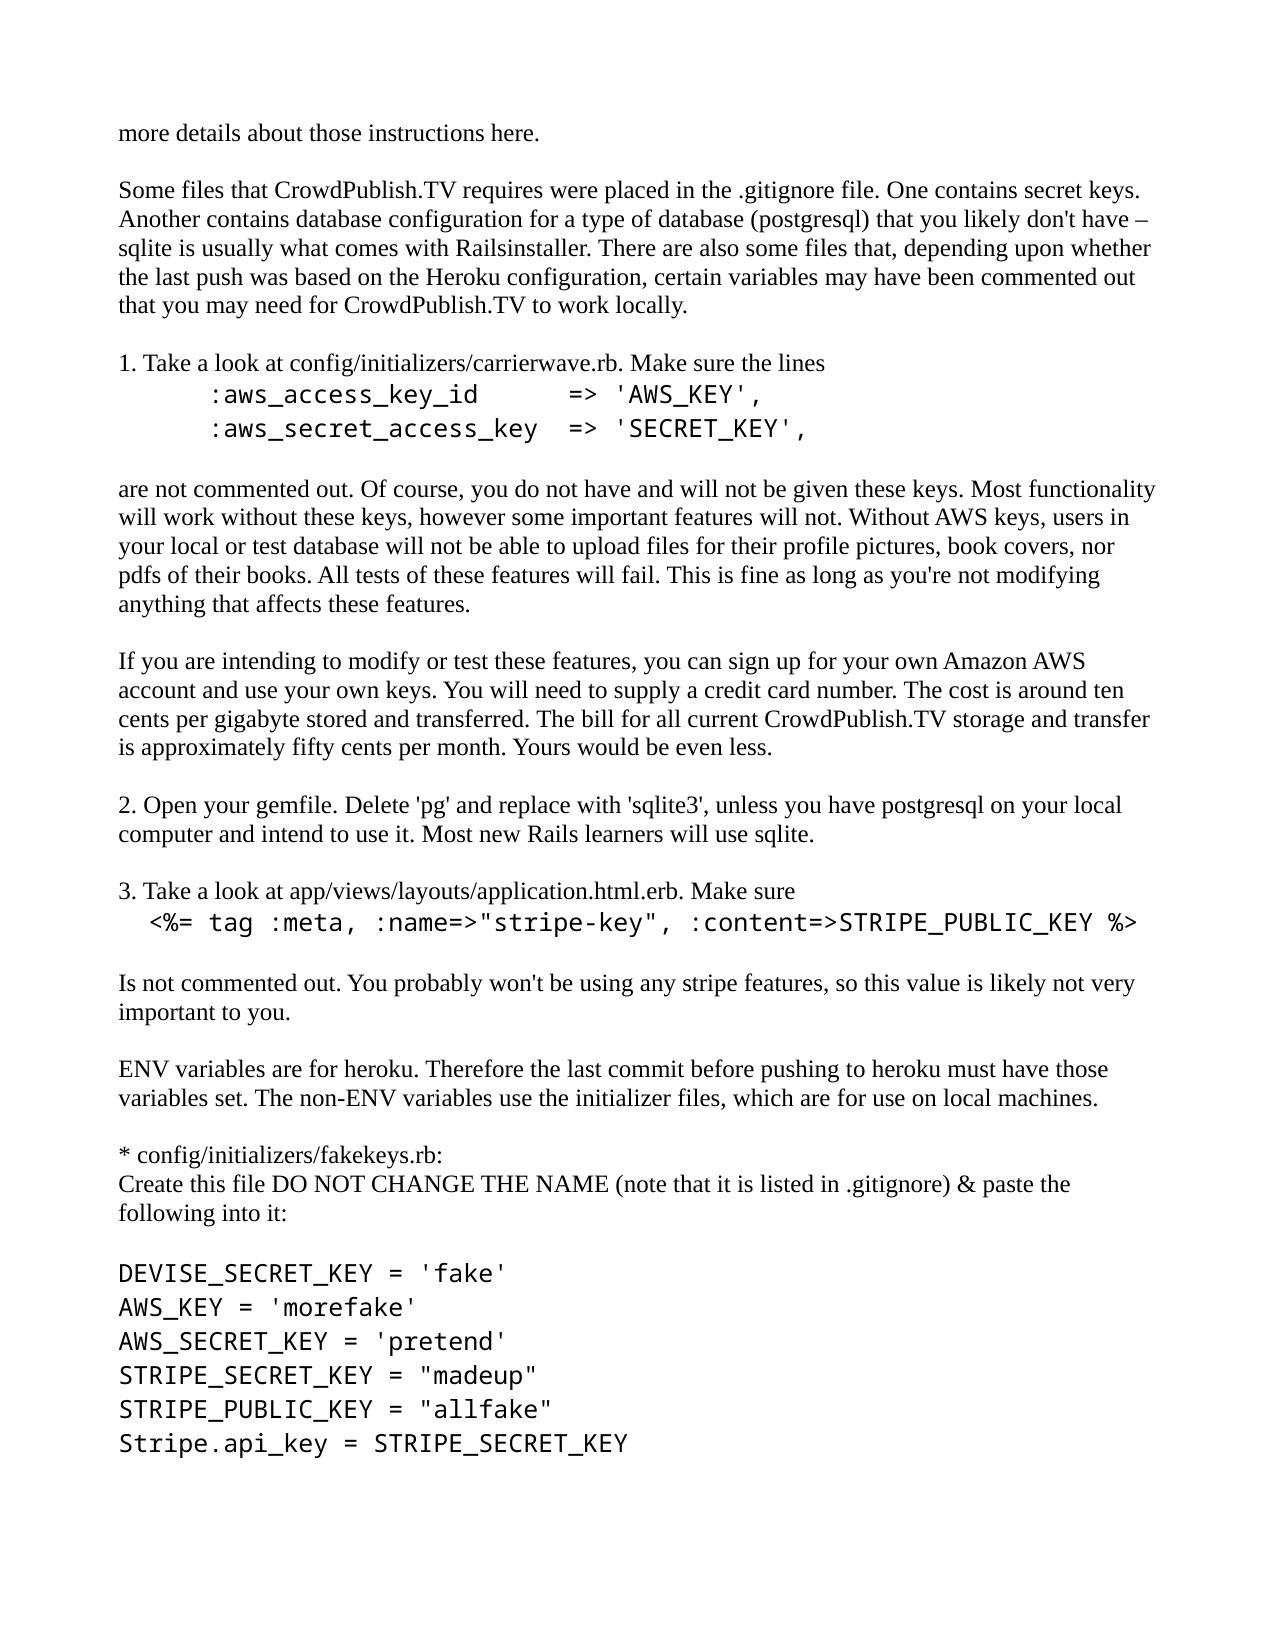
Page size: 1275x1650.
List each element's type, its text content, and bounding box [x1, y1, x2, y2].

text 3. Take a look at app/views/layouts/application.html.erb. Make sure [118, 876, 1157, 905]
text Stripe.api_key = STRIPE_SECRET_KEY [118, 1426, 1157, 1460]
text Create this file DO NOT CHANGE THE NAME (note that it is listed in .gitignore) & paste the following into it: [118, 1169, 1157, 1227]
text Some files that CrowdPublish.TV requires were placed in the .gitignore file. One contains secret keys. Another contains database configuration for a type of database (postgresql) that you likely don't have – sqlite is usually what comes with Railsinstaller. There are also some files that, depending upon whether the last push was based on the Heroku configuration, certain variables may have been commented out that you may need for CrowdPublish.TV to work locally. [118, 176, 1157, 319]
text 1. Take a look at config/initializers/carrierwave.rb. Make sure the lines [118, 348, 1157, 377]
text DEVISE_SECRET_KEY = 'fake' [118, 1255, 1157, 1289]
text ENV variables are for heroku. Therefore the last commit before pushing to heroku must have those variables set. The non-ENV variables use the initializer files, which are for use on local machines. [118, 1054, 1157, 1112]
text If you are intending to modify or test these features, you can sign up for your own Amazon AWS account and use your own keys. You will need to supply a credit card number. The cost is around ten cents per gigabyte stored and transferred. The bill for all current CrowdPublish.TV storage and transfer is approximately fifty cents per month. Yours would be even less. [118, 646, 1157, 761]
text * config/initializers/fakekeys.rb: [118, 1140, 1157, 1169]
text 2. Open your gemfile. Delete 'pg' and replace with 'sqlite3', unless you have postgresql on your local computer and intend to use it. Most new Rails learners will use sqlite. [118, 790, 1157, 847]
text <%= tag :meta, :name=>"stripe-key", :content=>STRIPE_PUBLIC_KEY %> [118, 905, 1157, 939]
text more details about those instructions here. [118, 118, 1157, 147]
text are not commented out. Of course, you do not have and will not be given these keys. Most functionality will work without these keys, however some important features will not. Without AWS keys, users in your local or test database will not be able to upload files for their profile pictures, book covers, nor pdfs of their books. All tests of these features will fail. This is fine as long as you're not modifying anything that affects these features. [118, 474, 1157, 617]
text STRIPE_SECRET_KEY = "madeup" [118, 1357, 1157, 1392]
text AWS_SECRET_KEY = 'pretend' [118, 1323, 1157, 1357]
text :aws_secret_access_key => 'SECRET_KEY', [118, 411, 1157, 445]
text STRIPE_PUBLIC_KEY = "allfake" [118, 1392, 1157, 1426]
text Is not commented out. You probably won't be using any stripe features, so this value is likely not very important to you. [118, 968, 1157, 1025]
text :aws_access_key_id => 'AWS_KEY', [118, 377, 1157, 411]
text AWS_KEY = 'morefake' [118, 1289, 1157, 1323]
